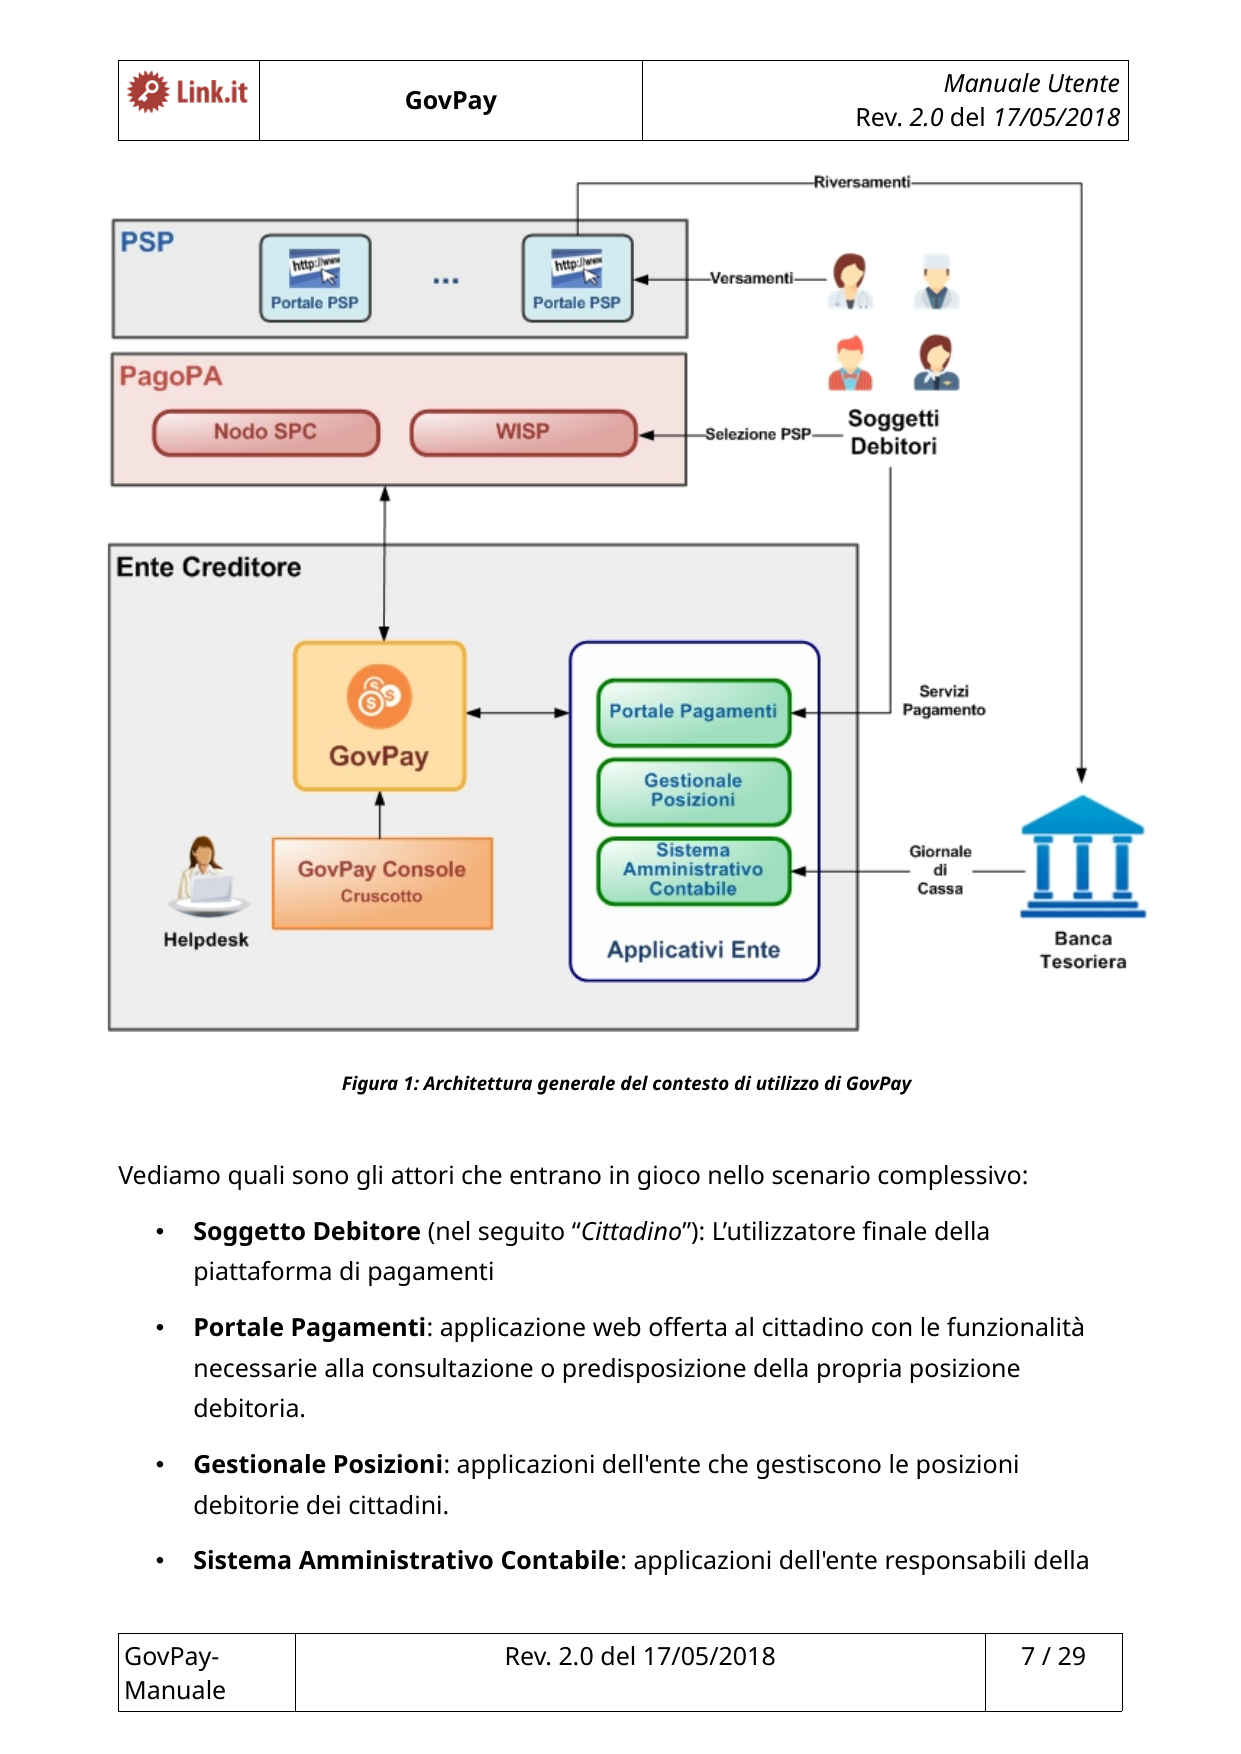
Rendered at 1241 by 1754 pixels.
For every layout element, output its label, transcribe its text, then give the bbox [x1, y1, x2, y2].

picture [123, 65, 254, 119]
text Vediamo quali sono gli attori che entrano in gioco nello scenario complessivo: [118, 1158, 1122, 1192]
list Sistema Amministrativo Contabile: applicazioni dell'ente responsabili della [156, 1543, 1122, 1577]
list Portale Pagamenti: applicazione web offerta al cittadino con le funzionalità necessarie alla consultazione o predisposizione della propria posizione debitoria. [156, 1309, 1122, 1425]
list Soggetto Debitore (nel seguito “Cittadino”): L’utilizzatore finale della piattaforma di pagamenti [156, 1213, 1122, 1288]
picture [107, 171, 1148, 1032]
text Figura 1: Architettura generale del contesto di utilizzo di GovPay [108, 1070, 1147, 1096]
list Gestionale Posizioni: applicazioni dell'ente che gestiscono le posizioni debitorie dei cittadini. [156, 1446, 1122, 1521]
